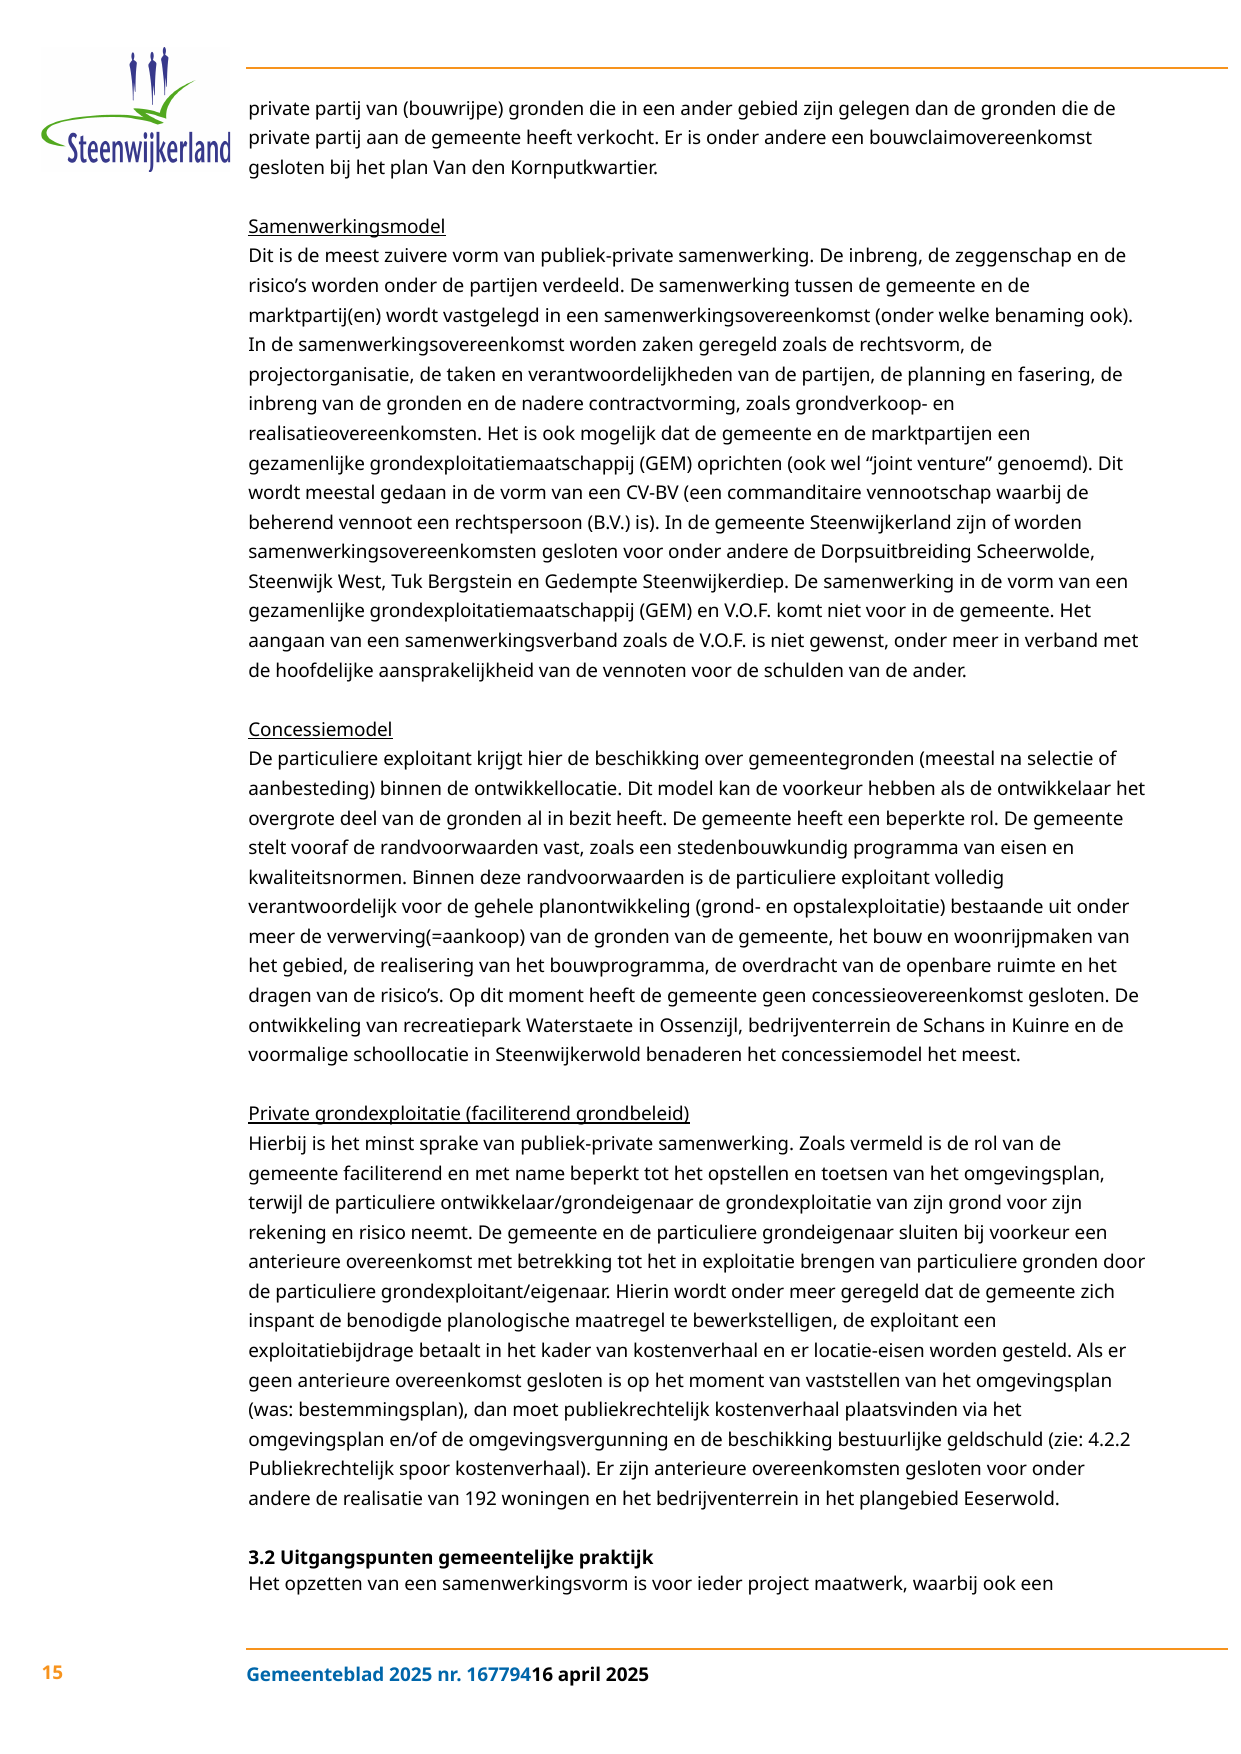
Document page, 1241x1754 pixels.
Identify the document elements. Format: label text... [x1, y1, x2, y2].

text Private grondexploitatie (faciliterend grondbeleid) [248, 1101, 1152, 1126]
text Concessiemodel [248, 716, 1152, 742]
text private partij van (bouwrijpe) gronden die in een ander gebied zijn gelegen dan de gronden die de private partij aan de gemeente heeft verkocht. Er is onder andere een bouwclaimovereenkomst gesloten bij het plan Van den Kornputkwartier. [248, 95, 1152, 180]
text Dit is de meest zuivere vorm van publiek-private samenwerking. De inbreng, de zeggenschap en de risico’s worden onder de partijen verdeeld. De samenwerking tussen de gemeente en de marktpartij(en) wordt vastgelegd in een samenwerkingsovereenkomst (onder welke benaming ook). In de samenwerkingsovereenkomst worden zaken geregeld zoals de rechtsvorm, de projectorganisatie, de taken en verantwoordelijkheden van de partijen, de planning en fasering, de inbreng van de gronden en de nadere contractvorming, zoals grondverkoop- en realisatieovereenkomsten. Het is ook mogelijk dat de gemeente en de marktpartijen een gezamenlijke grondexploitatiemaatschappij (GEM) oprichten (ook wel “joint venture” genoemd). Dit wordt meestal gedaan in de vorm van een CV-BV (een commanditaire vennootschap waarbij de beherend vennoot een rechtspersoon (B.V.) is). In de gemeente Steenwijkerland zijn of worden samenwerkingsovereenkomsten gesloten voor onder andere de Dorpsuitbreiding Scheerwolde, Steenwijk West, Tuk Bergstein en Gedempte Steenwijkerdiep. De samenwerking in de vorm van een gezamenlijke grondexploitatiemaatschappij (GEM) en V.O.F. komt niet voor in de gemeente. Het aangaan van een samenwerkingsverband zoals de V.O.F. is niet gewenst, onder meer in verband met de hoofdelijke aansprakelijkheid van de vennoten voor de schulden van de ander. [248, 243, 1152, 683]
text Samenwerkingsmodel [248, 213, 1152, 239]
picture [41, 47, 231, 172]
text Hierbij is het minst sprake van publiek-private samenwerking. Zoals vermeld is de rol van de gemeente faciliterend en met name beperkt tot het opstellen en toetsen van het omgevingsplan, terwijl de particuliere ontwikkelaar/grondeigenaar de grondexploitatie van zijn grond voor zijn rekening en risico neemt. De gemeente en de particuliere grondeigenaar sluiten bij voorkeur een anterieure overeenkomst met betrekking tot het in exploitatie brengen van particuliere gronden door de particuliere grondexploitant/eigenaar. Hierin wordt onder meer geregeld dat de gemeente zich inspant de benodigde planologische maatregel te bewerkstelligen, de exploitant een exploitatiebijdrage betaalt in het kader van kostenverhaal en er locatie-eisen worden gesteld. Als er geen anterieure overeenkomst gesloten is op het moment van vaststellen van het omgevingsplan (was: bestemmingsplan), dan moet publiekrechtelijk kostenverhaal plaatsvinden via het omgevingsplan en/of de omgevingsvergunning en de beschikking bestuurlijke geldschuld (zie: 4.2.2 Publiekrechtelijk spoor kostenverhaal). Er zijn anterieure overeenkomsten gesloten voor onder andere de realisatie van 192 woningen en het bedrijventerrein in het plangebied Eeserwold. [248, 1130, 1152, 1511]
text De particuliere exploitant krijgt hier de beschikking over gemeentegronden (meestal na selectie of aanbesteding) binnen de ontwikkellocatie. Dit model kan de voorkeur hebben als de ontwikkelaar het overgrote deel van de gronden al in bezit heeft. De gemeente heeft een beperkte rol. De gemeente stelt vooraf de randvoorwaarden vast, zoals een stedenbouwkundig programma van eisen en kwaliteitsnormen. Binnen deze randvoorwaarden is de particuliere exploitant volledig verantwoordelijk voor de gehele planontwikkeling (grond- en opstalexploitatie) bestaande uit onder meer de verwerving(=aankoop) van de gronden van de gemeente, het bouw en woonrijpmaken van het gebied, de realisering van het bouwprogramma, de overdracht van de openbare ruimte en het dragen van de risico’s. Op dit moment heeft de gemeente geen concessieovereenkomst gesloten. De ontwikkeling van recreatiepark Waterstaete in Ossenzijl, bedrijventerrein de Schans in Kuinre en de voormalige schoollocatie in Steenwijkerwold benaderen het concessiemodel het meest. [248, 746, 1152, 1067]
text Het opzetten van een samenwerkingsvorm is voor ieder project maatwerk, waarbij ook een [248, 1570, 1152, 1596]
text 3.2 Uitgangspunten gemeentelijke praktijk [248, 1544, 1152, 1570]
